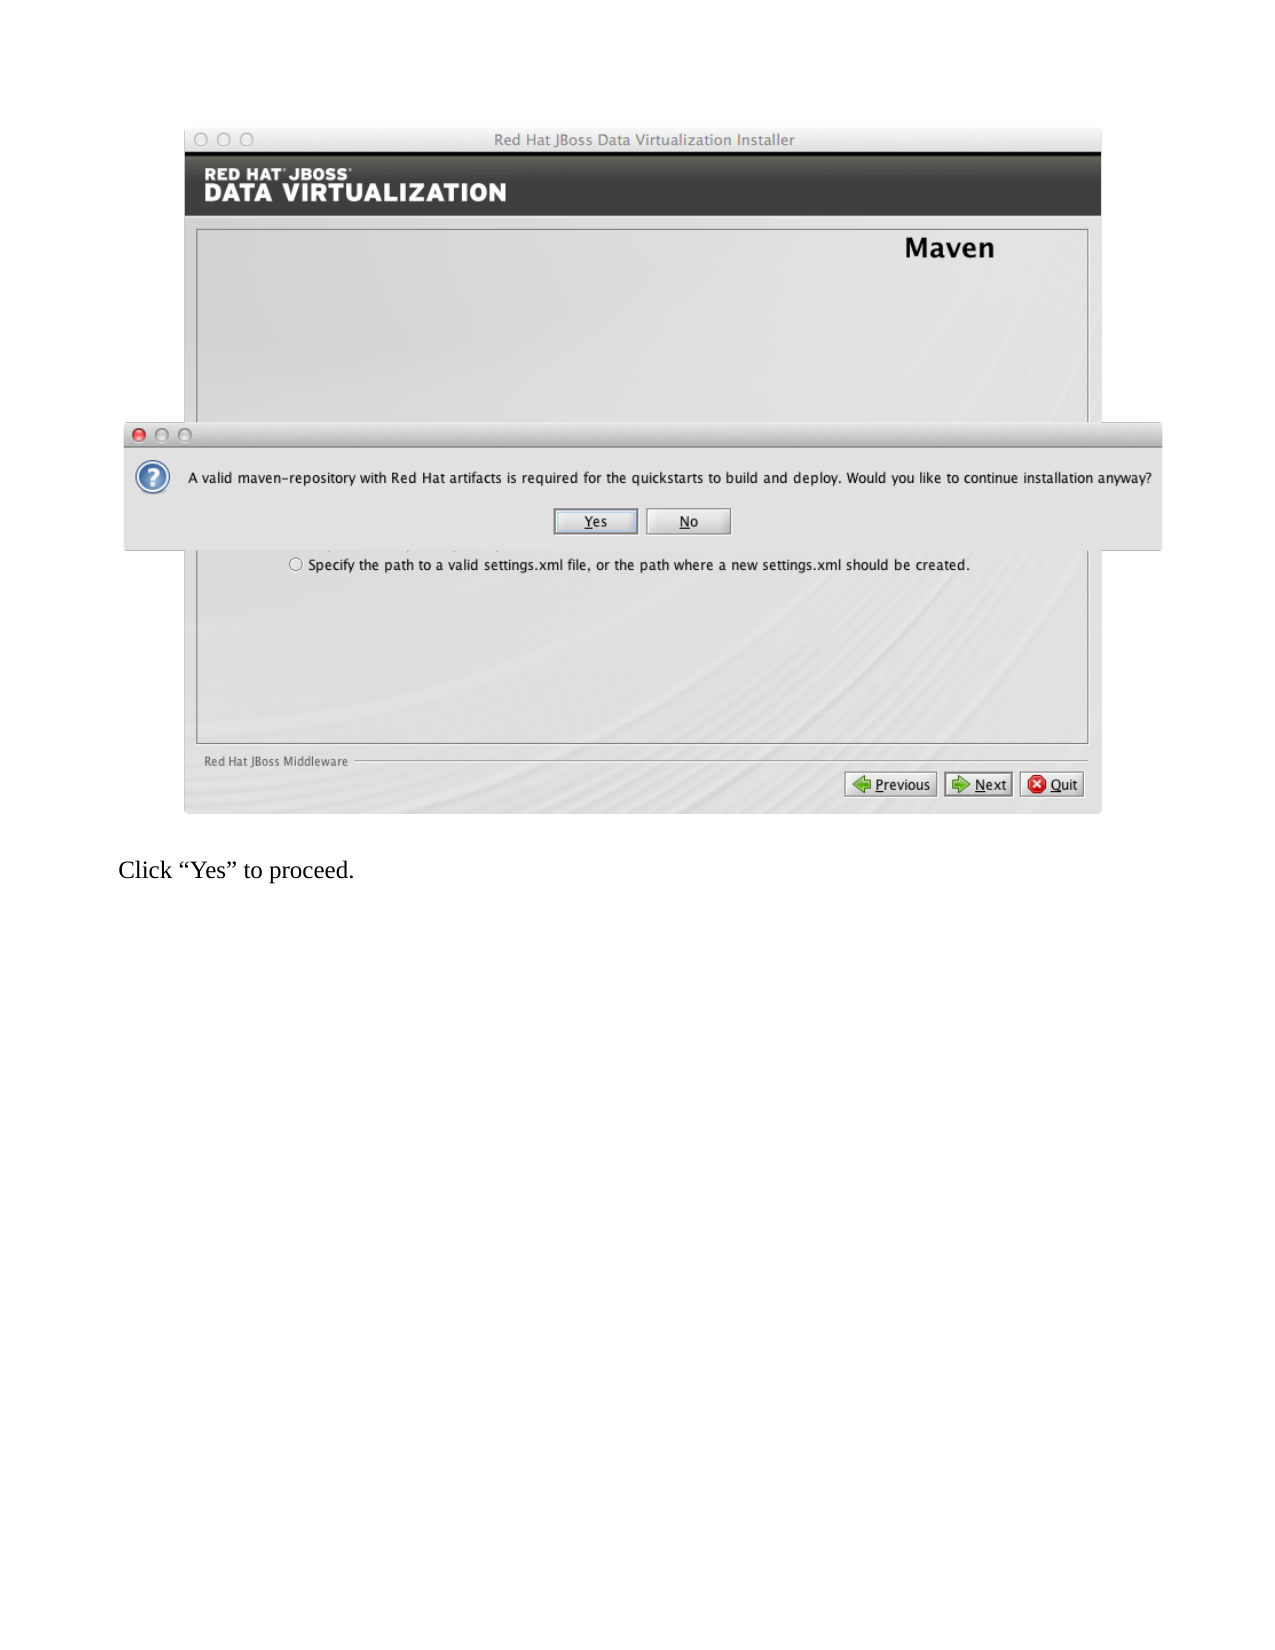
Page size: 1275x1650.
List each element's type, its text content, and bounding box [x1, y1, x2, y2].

text Click “Yes” to proceed. [118, 855, 1157, 884]
picture [123, 127, 1163, 814]
